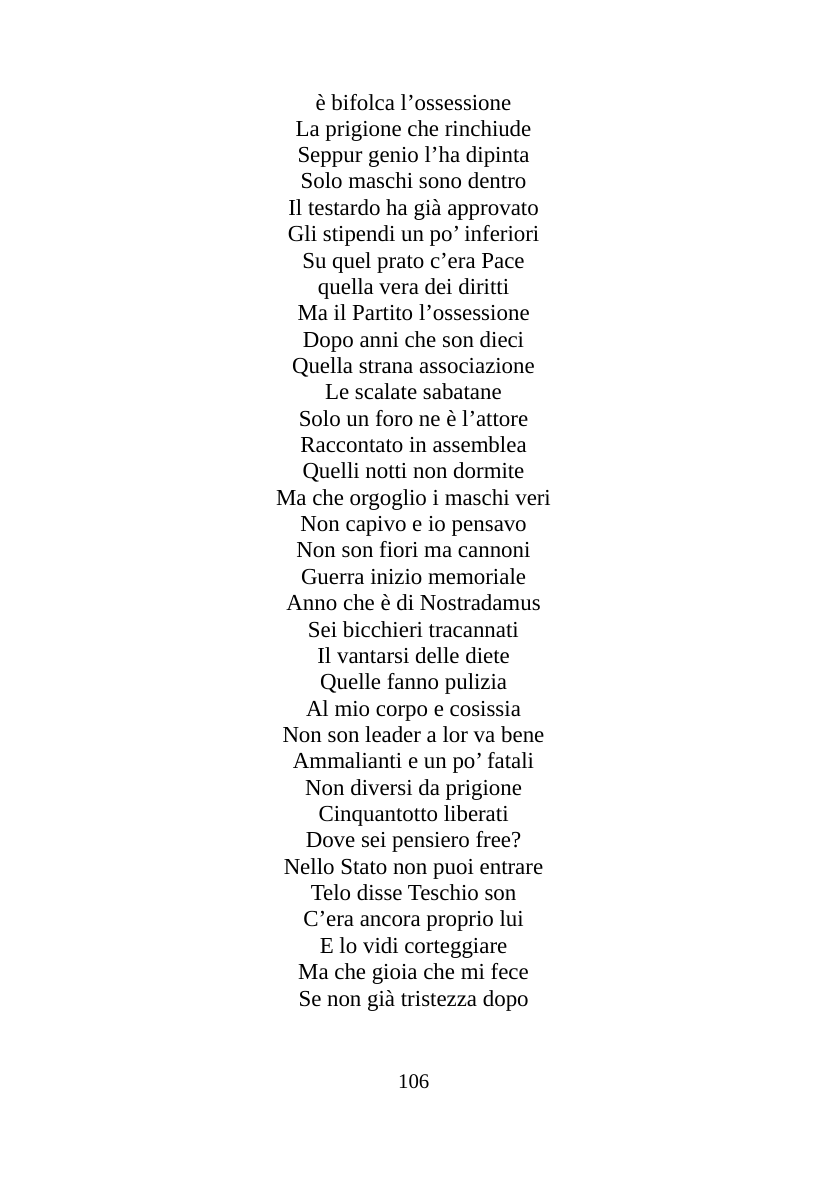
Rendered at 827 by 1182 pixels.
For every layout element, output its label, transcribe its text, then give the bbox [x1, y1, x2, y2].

text Quella strana associazione [88, 352, 738, 378]
text Dopo anni che son dieci [88, 326, 738, 352]
text La prigione che rinchiude [88, 115, 738, 141]
text Ammalianti e un po’ fatali [88, 747, 738, 774]
text Dove sei pensiero free? [88, 826, 738, 853]
text Il testardo ha già approvato [88, 194, 738, 220]
text Non son leader a lor va bene [88, 721, 738, 747]
text Anno che è di Nostradamus [88, 589, 738, 616]
text Solo maschi sono dentro [88, 168, 738, 194]
text Quelli notti non dormite [88, 457, 738, 484]
text Telo disse Teschio son [88, 879, 738, 906]
text Al mio corpo e cosissia [88, 695, 738, 721]
text Ma il Partito l’ossessione [88, 299, 738, 326]
text Su quel prato c’era Pace [88, 247, 738, 273]
text Sei bicchieri tracannati [88, 616, 738, 642]
text Il vantarsi delle diete [88, 642, 738, 668]
text Guerra inizio memoriale [88, 563, 738, 589]
text Non son fiori ma cannoni [88, 537, 738, 563]
text Raccontato in assemblea [88, 431, 738, 457]
text Seppur genio l’ha dipinta [88, 141, 738, 168]
text Non diversi da prigione [88, 774, 738, 800]
text C’era ancora proprio lui [88, 906, 738, 932]
text quella vera dei diritti [88, 273, 738, 299]
text Solo un foro ne è l’attore [88, 405, 738, 431]
text Le scalate sabatane [88, 378, 738, 405]
text Ma che gioia che mi fece [88, 958, 738, 984]
text Quelle fanno pulizia [88, 668, 738, 695]
text E lo vidi corteggiare [88, 932, 738, 958]
text Se non già tristezza dopo [88, 984, 738, 1011]
text Ma che orgoglio i maschi veri [88, 484, 738, 510]
text Non capivo e io pensavo [88, 510, 738, 537]
text Cinquantotto liberati [88, 800, 738, 826]
text Nello Stato non puoi entrare [88, 853, 738, 879]
text è bifolca l’ossessione [88, 88, 738, 115]
text Gli stipendi un po’ inferiori [88, 220, 738, 247]
